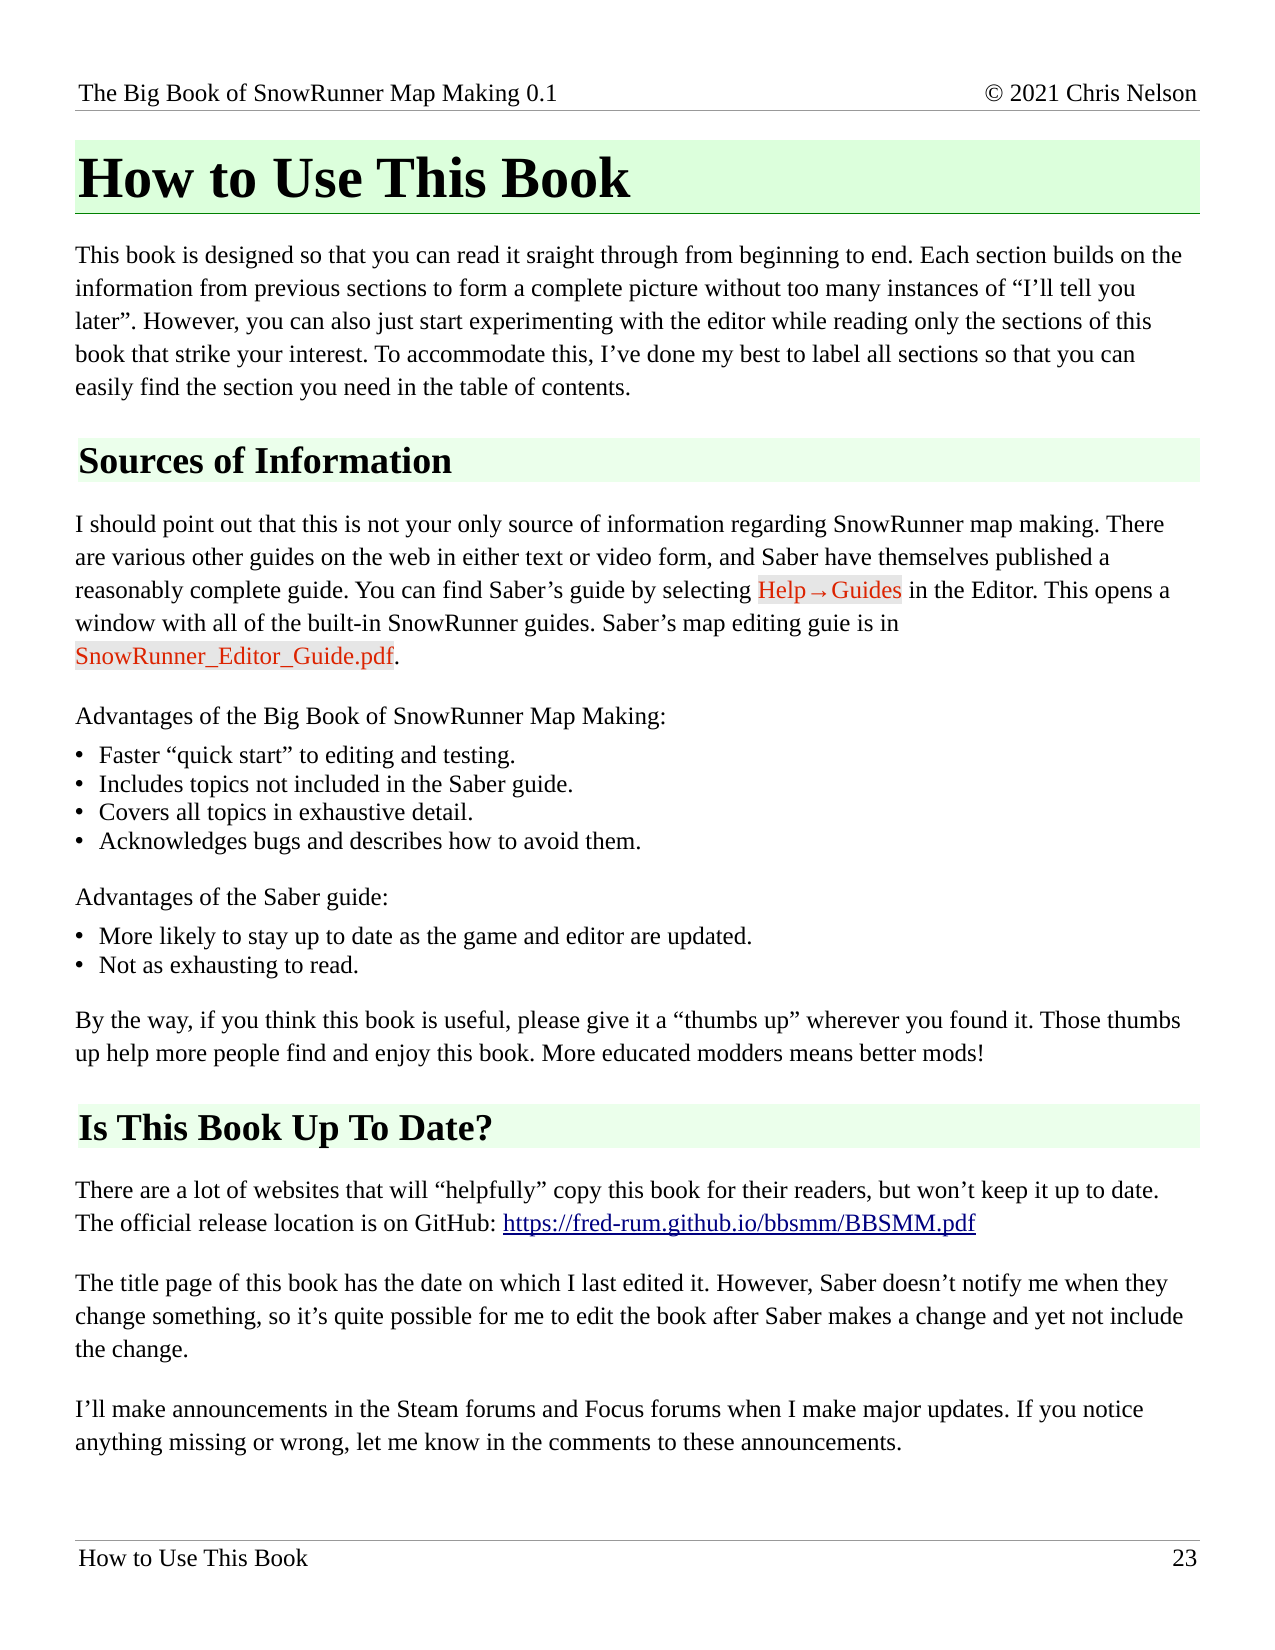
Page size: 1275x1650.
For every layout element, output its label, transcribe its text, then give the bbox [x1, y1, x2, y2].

text I should point out that this is not your only source of information regarding SnowRunner map making. There are various other guides on the web in either text or video form, and Saber have themselves published a reasonably complete guide. You can find Saber’s guide by selecting Help→Guides in the Editor. This opens a window with all of the built-in SnowRunner guides. Saber’s map editing guie is in SnowRunner_Editor_Guide.pdf. [75, 509, 1200, 670]
text The title page of this book has the date on which I last edited it. However, Saber doesn’t notify me when they change something, so it’s quite possible for me to edit the book after Saber makes a change and yet not include the change. [75, 1268, 1200, 1363]
subtitle Is This Book Up To Date? [78, 1104, 1200, 1148]
list More likely to stay up to date as the game and editor are updated. [75, 921, 1200, 950]
list Faster “quick start” to editing and testing. [75, 740, 1200, 769]
list Covers all topics in exhaustive detail. [75, 797, 1200, 826]
text This book is designed so that you can read it sraight through from beginning to end. Each section builds on the information from previous sections to form a complete picture without too many instances of “I’ll tell you later”. However, you can also just start experimenting with the editor while reading only the sections of this book that strike your interest. To accommodate this, I’ve done my best to label all sections so that you can easily find the section you need in the table of contents. [75, 240, 1200, 401]
subtitle How to Use This Book [75, 140, 1200, 213]
subtitle Advantages of the Big Book of SnowRunner Map Making: [75, 701, 1200, 730]
subtitle Sources of Information [78, 438, 1200, 482]
text There are a lot of websites that will “helpfully” copy this book for their readers, but won’t keep it up to date. The official release location is on GitHub: https://fred-rum.github.io/bbsmm/BBSMM.pdf [75, 1175, 1200, 1237]
list Not as exhausting to read. [75, 950, 1200, 978]
text I’ll make announcements in the Steam forums and Focus forums when I make major updates. If you notice anything missing or wrong, let me know in the comments to these announcements. [75, 1394, 1200, 1456]
text By the way, if you think this book is useful, please give it a “thumbs up” wherever you found it. Those thumbs up help more people find and enjoy this book. More educated modders means better mods! [75, 1006, 1200, 1067]
list Acknowledges bugs and describes how to avoid them. [75, 826, 1200, 855]
subtitle Advantages of the Saber guide: [75, 882, 1200, 911]
list Includes topics not included in the Saber guide. [75, 769, 1200, 797]
